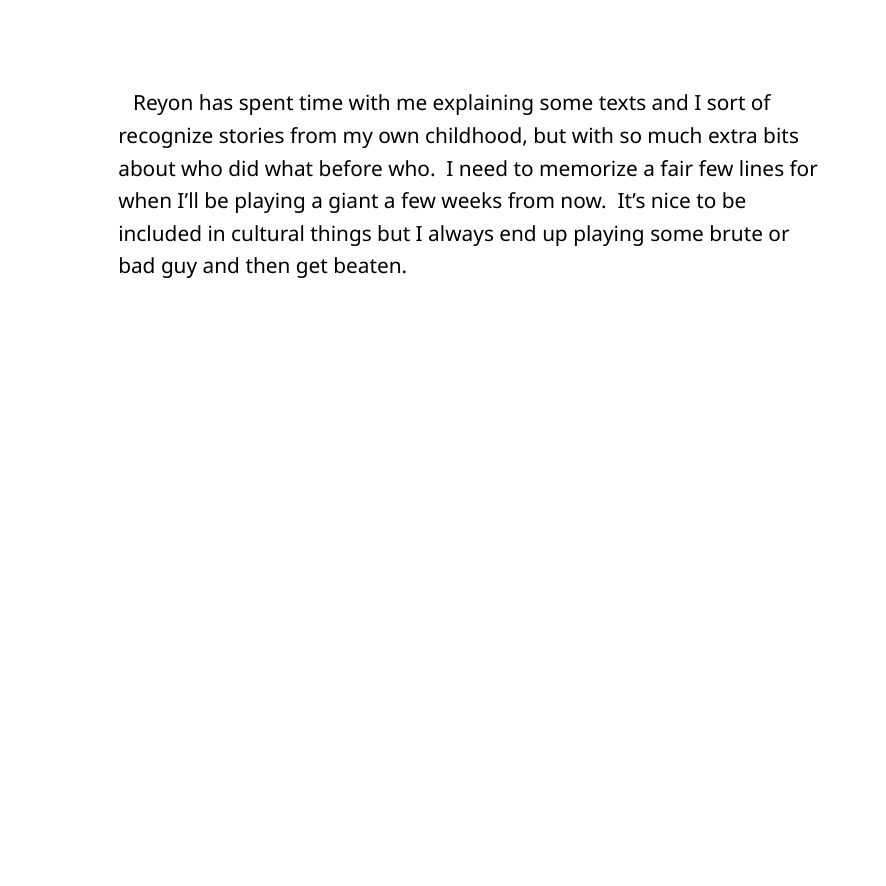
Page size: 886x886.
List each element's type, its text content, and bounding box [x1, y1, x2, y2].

text Reyon has spent time with me explaining some texts and I sort of recognize stories from my own childhood, but with so much extra bits about who did what before who. I need to memorize a fair few lines for when I’ll be playing a giant a few weeks from now. It’s nice to be included in cultural things but I always end up playing some brute or bad guy and then get beaten. [118, 88, 827, 280]
